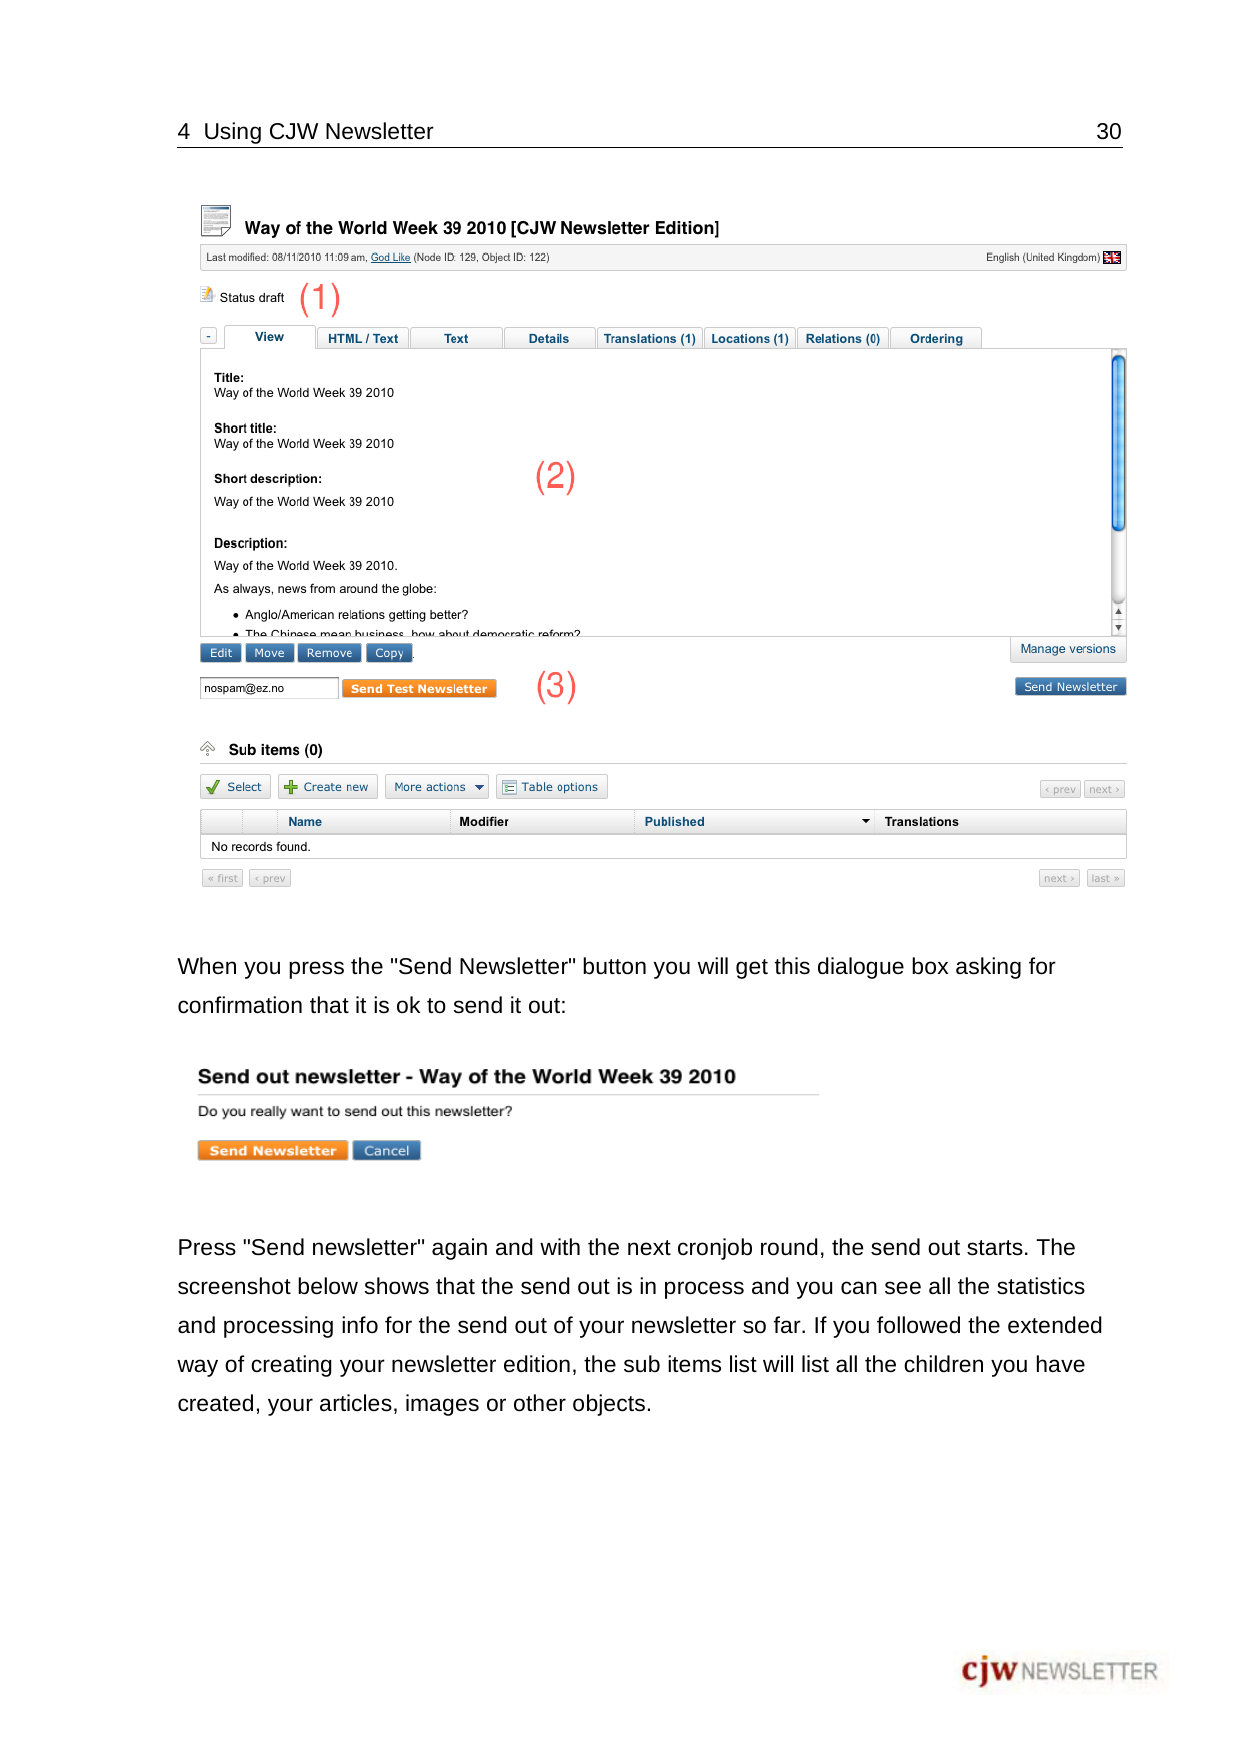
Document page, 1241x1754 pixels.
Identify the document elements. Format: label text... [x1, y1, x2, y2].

text When you press the "Send Newsletter" button you will get this dialogue box asking for confirmation that it is ok to send it out: [177, 953, 1122, 1018]
picture [193, 1056, 820, 1174]
picture [953, 1650, 1170, 1695]
text Press "Send newsletter" again and with the next cronjob round, the send out starts. The screenshot below shows that the send out is in process and you can see all the statistics and processing info for the send out of your newsletter so far. If you followed the extended way of creating your newsletter edition, the sub items list will list all the children you have created, your articles, images or other objects. [177, 1234, 1122, 1417]
picture [193, 198, 1136, 893]
